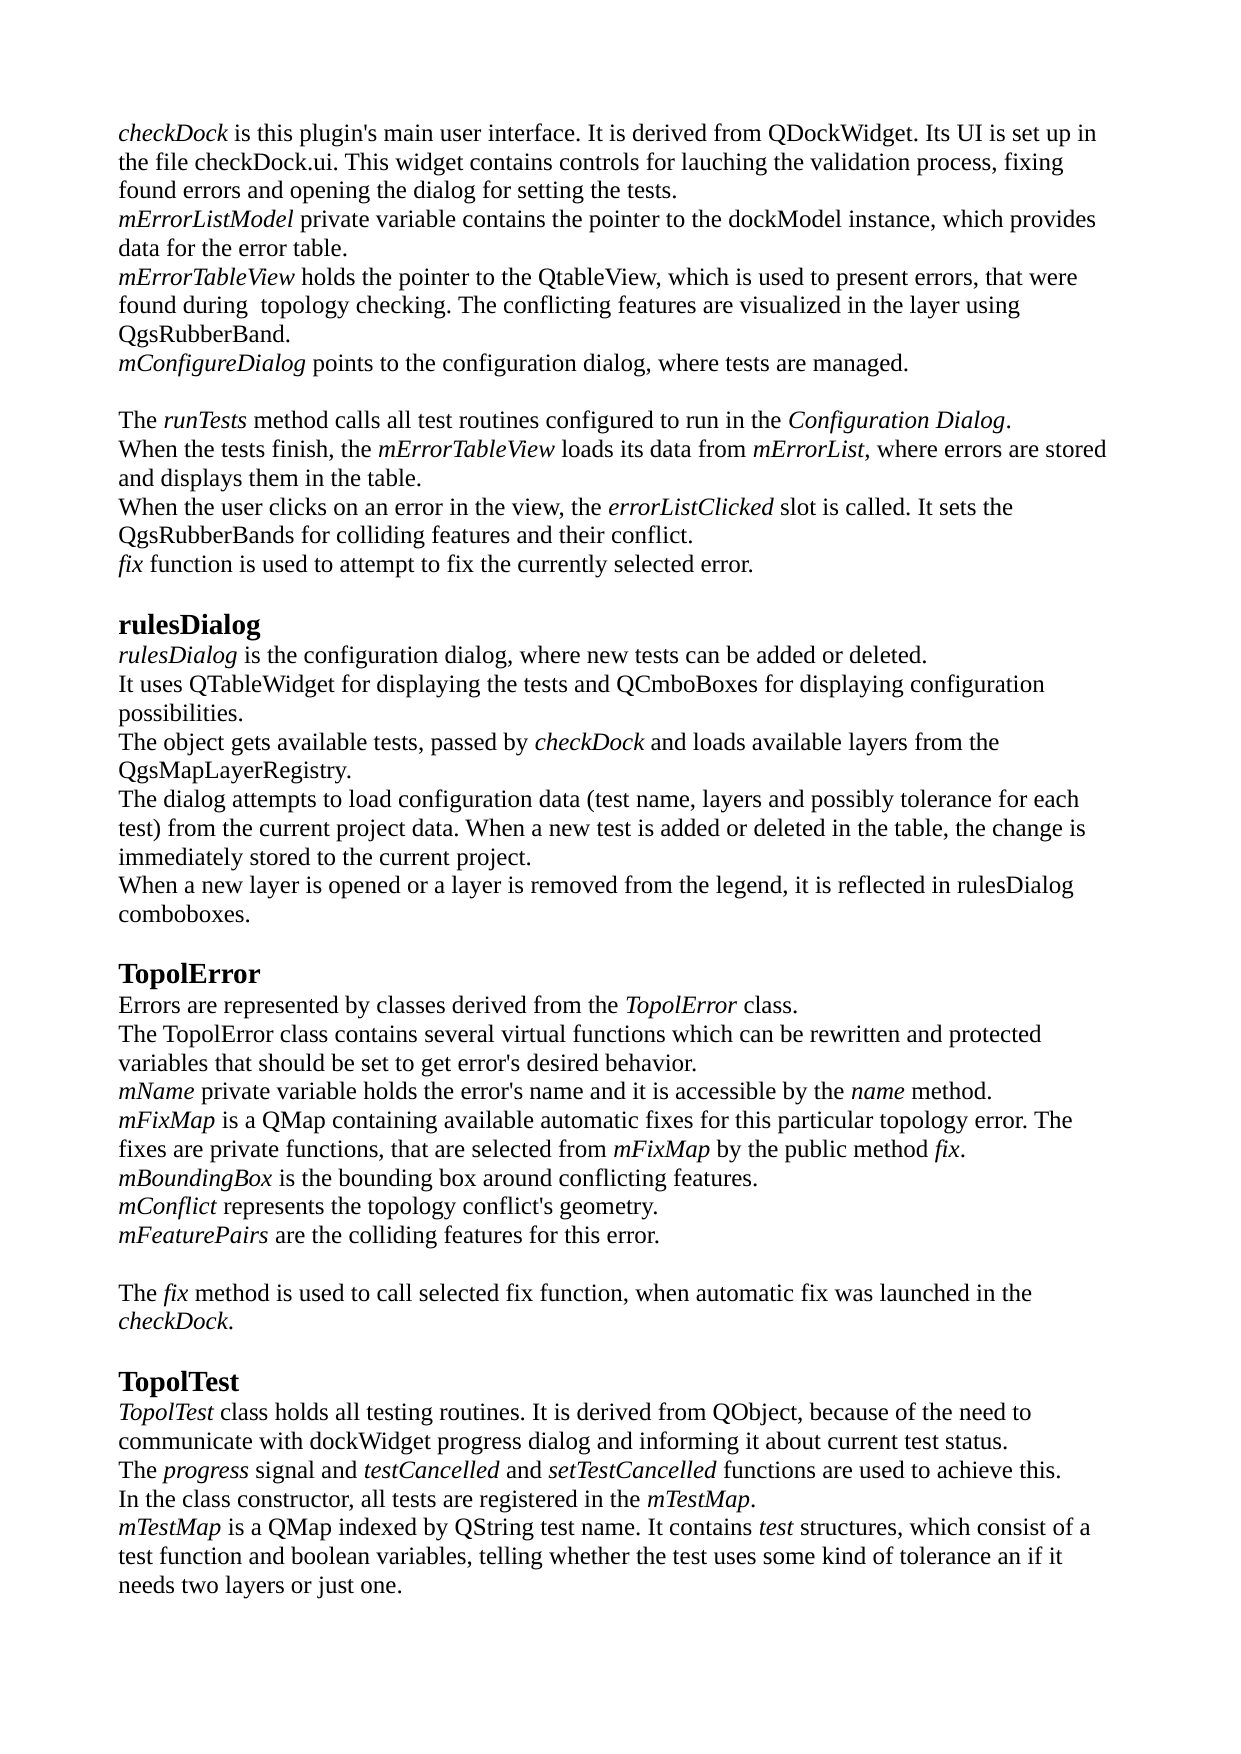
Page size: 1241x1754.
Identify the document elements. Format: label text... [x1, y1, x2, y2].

text TopolError [118, 957, 1122, 990]
text When a new layer is opened or a layer is removed from the legend, it is reflected in rulesDialog comboboxes. [118, 870, 1122, 928]
text mTestMap is a QMap indexed by QString test name. It contains test structures, which consist of a test function and boolean variables, telling whether the test uses some kind of tolerance an if it needs two layers or just one. [118, 1512, 1122, 1599]
text The fix method is used to call selected fix function, when automatic fix was launched in the checkDock. [118, 1278, 1122, 1335]
text mErrorListModel private variable contains the pointer to the dockModel instance, which provides data for the error table. [118, 204, 1122, 262]
text TopolTest class holds all testing routines. It is derived from QObject, because of the need to communicate with dockWidget progress dialog and informing it about current test status. [118, 1397, 1122, 1455]
text When the user clicks on an error in the view, the errorListClicked slot is called. It sets the QgsRubberBands for colliding features and their conflict. [118, 492, 1122, 549]
text checkDock is this plugin's main user interface. It is derived from QDockWidget. Its UI is set up in the file checkDock.ui. This widget contains controls for lauching the validation process, fixing found errors and opening the dialog for setting the tests. [118, 118, 1122, 204]
text mConfigureDialog points to the configuration dialog, where tests are managed. [118, 348, 1122, 377]
text The runTests method calls all test routines configured to run in the Configuration Dialog. [118, 406, 1122, 434]
text It uses QTableWidget for displaying the tests and QCmboBoxes for displaying configuration possibilities. [118, 669, 1122, 727]
text The progress signal and testCancelled and setTestCancelled functions are used to achieve this. [118, 1455, 1122, 1484]
text mFixMap is a QMap containing available automatic fixes for this particular topology error. The fixes are private functions, that are selected from mFixMap by the public method fix. [118, 1105, 1122, 1163]
text fix function is used to attempt to fix the currently selected error. [118, 549, 1122, 578]
text Errors are represented by classes derived from the TopolError class. [118, 990, 1122, 1019]
text mBoundingBox is the bounding box around conflicting features. [118, 1163, 1122, 1191]
text TopolTest [118, 1364, 1122, 1397]
text rulesDialog is the configuration dialog, where new tests can be added or deleted. [118, 640, 1122, 669]
text mConflict represents the topology conflict's geometry. [118, 1191, 1122, 1220]
text mErrorTableView holds the pointer to the QtableView, which is used to present errors, that were found during topology checking. The conflicting features are visualized in the layer using QgsRubberBand. [118, 262, 1122, 348]
text rulesDialog [118, 607, 1122, 640]
text The object gets available tests, passed by checkDock and loads available layers from the QgsMapLayerRegistry. [118, 727, 1122, 784]
text The dialog attempts to load configuration data (test name, layers and possibly tolerance for each test) from the current project data. When a new test is added or deleted in the table, the change is immediately stored to the current project. [118, 784, 1122, 870]
text mFeaturePairs are the colliding features for this error. [118, 1220, 1122, 1249]
text The TopolError class contains several virtual functions which can be rewritten and protected variables that should be set to get error's desired behavior. [118, 1019, 1122, 1076]
text mName private variable holds the error's name and it is accessible by the name method. [118, 1076, 1122, 1105]
text In the class constructor, all tests are registered in the mTestMap. [118, 1484, 1122, 1512]
text When the tests finish, the mErrorTableView loads its data from mErrorList, where errors are stored and displays them in the table. [118, 434, 1122, 492]
